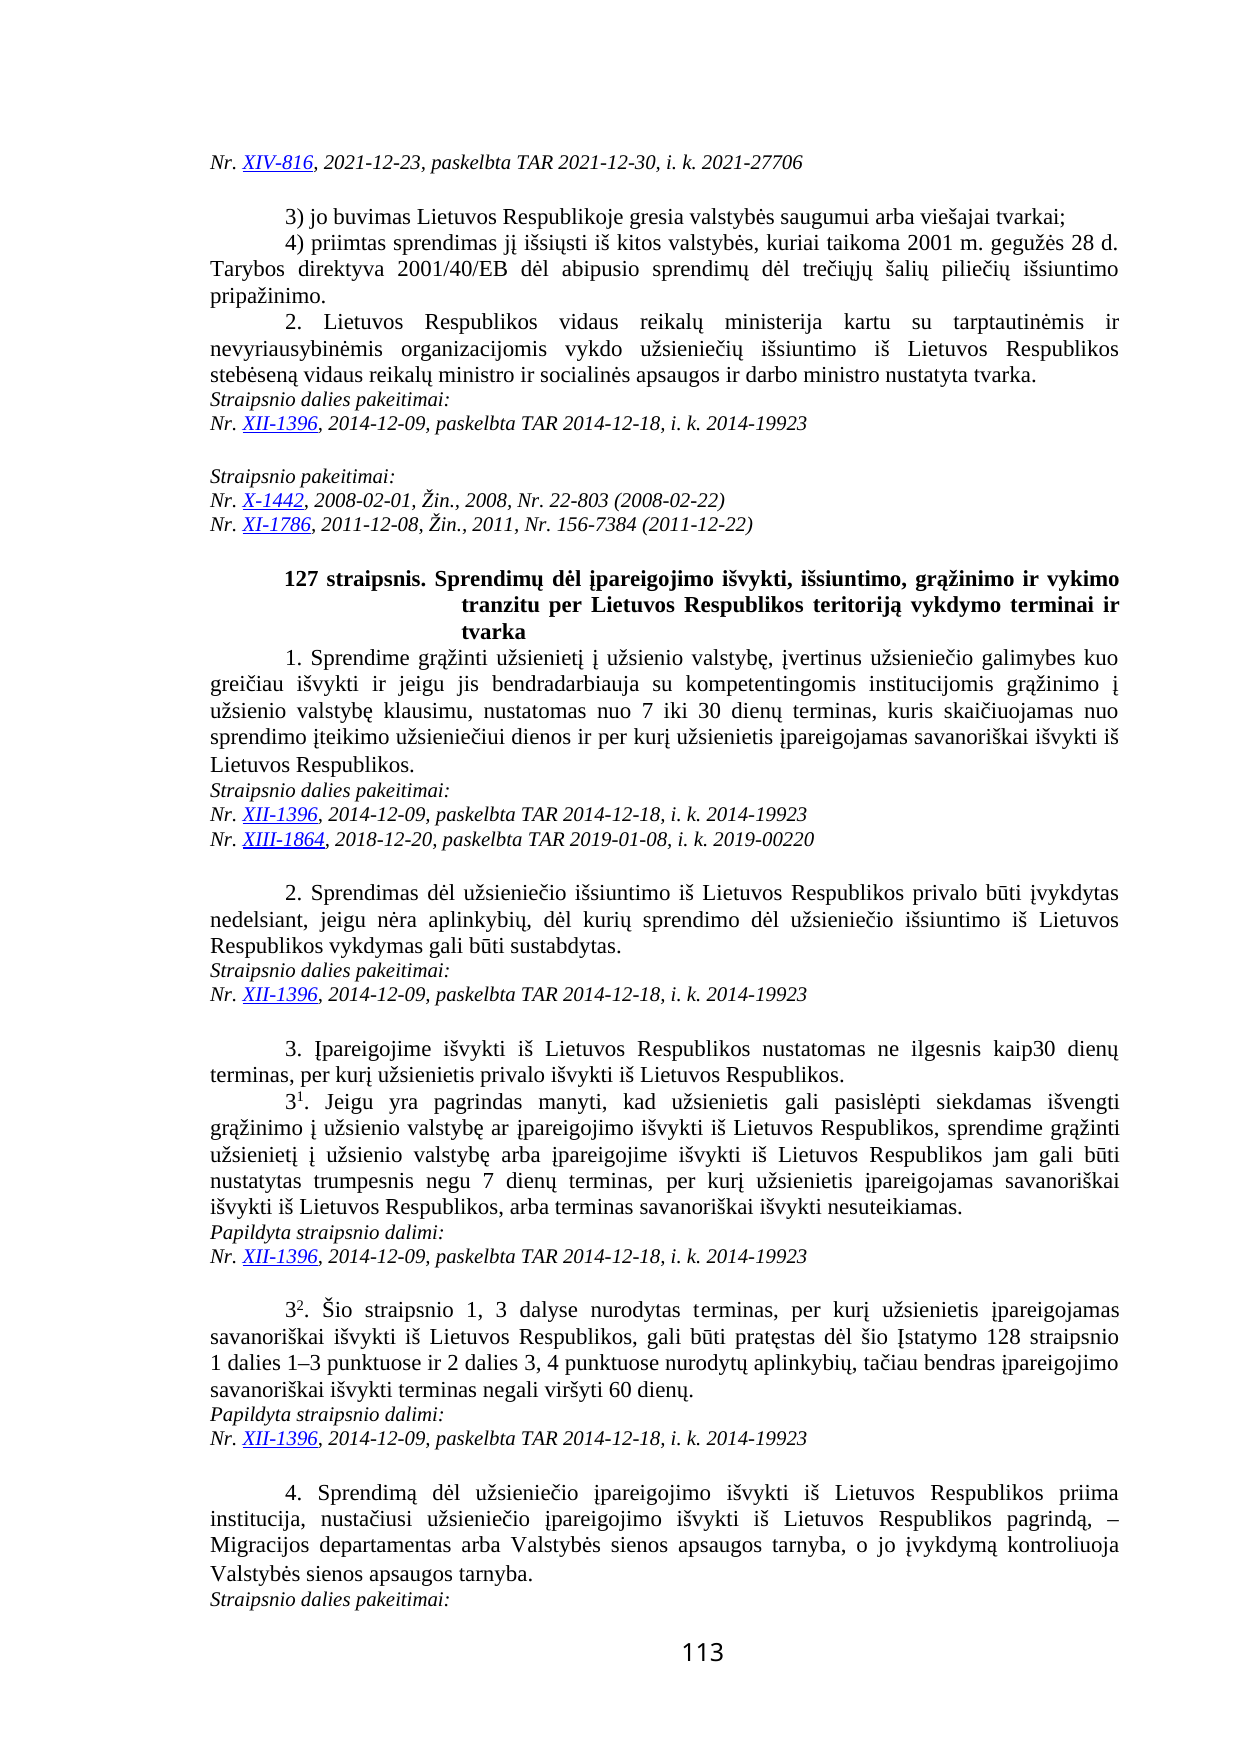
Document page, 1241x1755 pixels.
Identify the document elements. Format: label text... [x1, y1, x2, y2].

text 4. Sprendimą dėl užsieniečio įpareigojimo išvykti iš Lietuvos Respublikos priima institucija, nustačiusi užsieniečio įpareigojimo išvykti iš Lietuvos Respublikos pagrindą, – Migracijos departamentas arba Valstybės sienos apsaugos tarnyba, o jo įvykdymą kontroliuoja Valstybės sienos apsaugos tarnyba. [210, 1479, 1120, 1587]
text Straipsnio dalies pakeitimai: [210, 387, 1120, 411]
text Nr. XIII-1864, 2018-12-20, paskelbta TAR 2019-01-08, i. k. 2019-00220 [210, 826, 1120, 851]
text 31. Jeigu yra pagrindas manyti, kad užsienietis gali pasislėpti siekdamas išvengti grąžinimo į užsienio valstybę ar įpareigojimo išvykti iš Lietuvos Respublikos, sprendime grąžinti užsienietį į užsienio valstybę arba įpareigojime išvykti iš Lietuvos Respublikos jam gali būti nustatytas trumpesnis negu 7 dienų terminas, per kurį užsienietis įpareigojamas savanoriškai išvykti iš Lietuvos Respublikos, arba terminas savanoriškai išvykti nesuteikiamas. [210, 1088, 1120, 1220]
text 3) jo buvimas Lietuvos Respublikoje gresia valstybės saugumui arba viešajai tvarkai; [210, 203, 1120, 229]
text 2. Lietuvos Respublikos vidaus reikalų ministerija kartu su tarptautinėmis ir nevyriausybinėmis organizacijomis vykdo užsieniečių išsiuntimo iš Lietuvos Respublikos stebėseną vidaus reikalų ministro ir socialinės apsaugos ir darbo ministro nustatyta tvarka. [210, 308, 1120, 387]
text 4) priimtas sprendimas jį išsiųsti iš kitos valstybės, kuriai taikoma 2001 m. gegužės 28 d. Tarybos direktyva 2001/40/EB dėl abipusio sprendimų dėl trečiųjų šalių piliečių išsiuntimo pripažinimo. [210, 229, 1120, 308]
text Nr. XII-1396, 2014-12-09, paskelbta TAR 2014-12-18, i. k. 2014-19923 [210, 1244, 1120, 1268]
text Nr. XII-1396, 2014-12-09, paskelbta TAR 2014-12-18, i. k. 2014-19923 [210, 982, 1120, 1006]
text 127 straipsnis. Sprendimų dėl įpareigojimo išvykti, išsiuntimo, grąžinimo ir vykimo tranzitu per Lietuvos Respublikos teritoriją vykdymo terminai ir tvarka [284, 565, 1120, 644]
text 3. Įpareigojime išvykti iš Lietuvos Respublikos nustatomas ne ilgesnis kaip30 dienų terminas, per kurį užsienietis privalo išvykti iš Lietuvos Respublikos. [210, 1035, 1120, 1088]
text Nr. XII-1396, 2014-12-09, paskelbta TAR 2014-12-18, i. k. 2014-19923 [210, 411, 1120, 435]
text Nr. XII-1396, 2014-12-09, paskelbta TAR 2014-12-18, i. k. 2014-19923 [210, 802, 1120, 826]
text Papildyta straipsnio dalimi: [210, 1220, 1120, 1244]
text Nr. X-1442, 2008-02-01, Žin., 2008, Nr. 22-803 (2008-02-22) [210, 488, 1120, 512]
text Papildyta straipsnio dalimi: [210, 1402, 1120, 1426]
text Nr. XIV-816, 2021-12-23, paskelbta TAR 2021-12-30, i. k. 2021-27706 [210, 150, 1120, 174]
text Nr. XII-1396, 2014-12-09, paskelbta TAR 2014-12-18, i. k. 2014-19923 [210, 1426, 1120, 1450]
text 2. Sprendimas dėl užsieniečio išsiuntimo iš Lietuvos Respublikos privalo būti įvykdytas nedelsiant, jeigu nėra aplinkybių, dėl kurių sprendimo dėl užsieniečio išsiuntimo iš Lietuvos Respublikos vykdymas gali būti sustabdytas. [210, 879, 1120, 958]
text Nr. XI-1786, 2011-12-08, Žin., 2011, Nr. 156-7384 (2011-12-22) [210, 512, 1120, 536]
text Straipsnio pakeitimai: [210, 464, 1120, 488]
text Straipsnio dalies pakeitimai: [210, 1587, 1120, 1611]
text Straipsnio dalies pakeitimai: [210, 778, 1120, 802]
text Straipsnio dalies pakeitimai: [210, 958, 1120, 982]
text 32. Šio straipsnio 1, 3 dalyse nurodytas terminas, per kurį užsienietis įpareigojamas savanoriškai išvykti iš Lietuvos Respublikos, gali būti pratęstas dėl šio Įstatymo 128 straipsnio 1 dalies 1–3 punktuose ir 2 dalies 3, 4 punktuose nurodytų aplinkybių, tačiau bendras įpareigojimo savanoriškai išvykti terminas negali viršyti 60 dienų. [210, 1297, 1120, 1402]
text 1. Sprendime grąžinti užsienietį į užsienio valstybę, įvertinus užsieniečio galimybes kuo greičiau išvykti ir jeigu jis bendradarbiauja su kompetentingomis institucijomis grąžinimo į užsienio valstybę klausimu, nustatomas nuo 7 iki 30 dienų terminas, kuris skaičiuojamas nuo sprendimo įteikimo užsieniečiui dienos ir per kurį užsienietis įpareigojamas savanoriškai išvykti iš Lietuvos Respublikos. [210, 644, 1120, 778]
